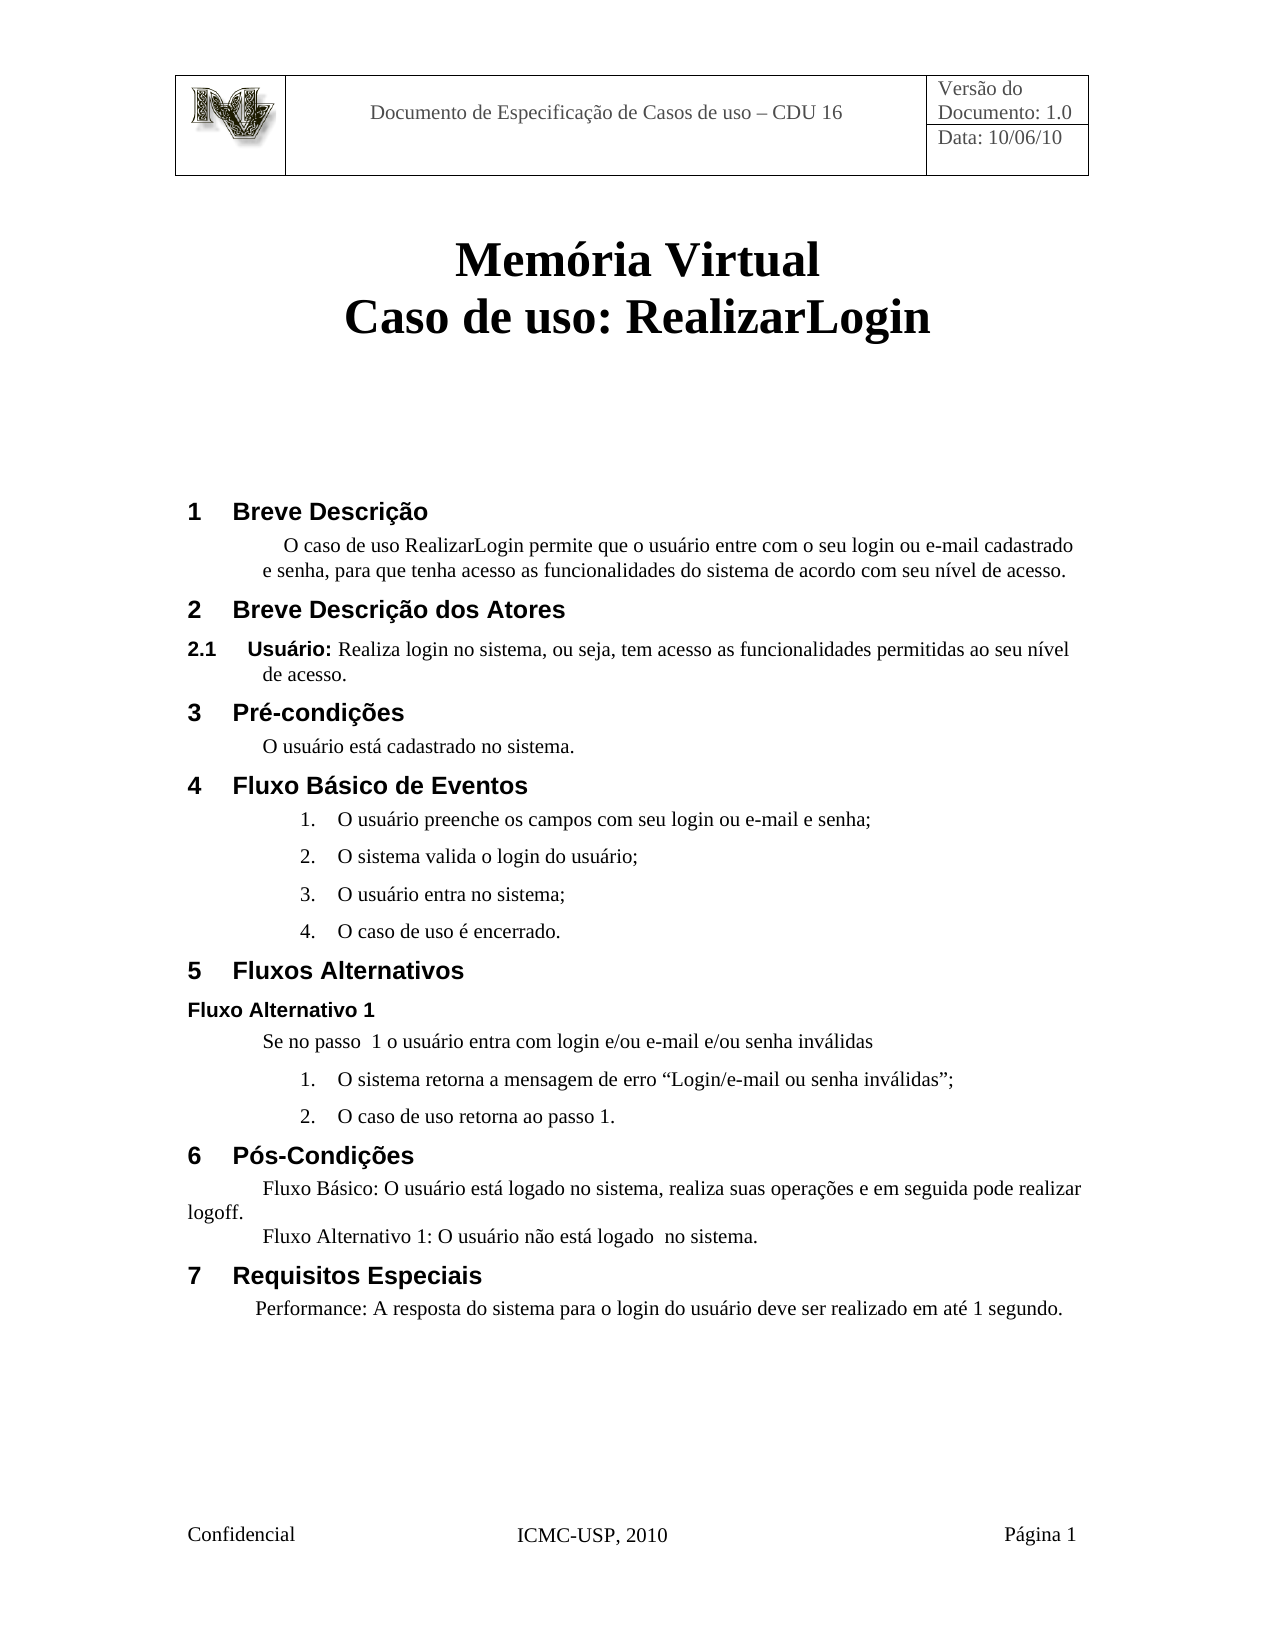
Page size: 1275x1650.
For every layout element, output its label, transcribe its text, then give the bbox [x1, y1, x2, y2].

list O usuário preenche os campos com seu login ou e-mail e senha; [300, 806, 1087, 831]
subtitle Pós-Condições [187, 1141, 1087, 1170]
subtitle Breve Descrição dos Atores [187, 595, 1087, 623]
subtitle Usuário: Realiza login no sistema, ou seja, tem acesso as funcionalidades permitidas ao seu nível de acesso. [187, 636, 1087, 686]
text O usuário está cadastrado no sistema. [262, 733, 1087, 758]
list O sistema retorna a mensagem de erro “Login/e-mail ou senha inválidas”; [300, 1066, 1087, 1091]
list O sistema valida o login do usuário; [300, 843, 1087, 868]
subtitle Fluxos Alternativos [187, 956, 1087, 985]
picture [186, 76, 277, 151]
title Memória Virtual Caso de uso: RealizarLogin [187, 230, 1087, 345]
text Performance: A resposta do sistema para o login do usuário deve ser realizado em até 1 segundo. [187, 1296, 1087, 1320]
text Fluxo Básico: O usuário está logado no sistema, realiza suas operações e em seguida pode realizar logoff. [187, 1176, 1087, 1224]
subtitle Fluxo Alternativo 1 [187, 997, 1087, 1022]
text Se no passo 1 o usuário entra com login e/ou e-mail e/ou senha inválidas [262, 1028, 1087, 1053]
subtitle Fluxo Básico de Eventos [187, 771, 1087, 800]
subtitle Breve Descrição [187, 497, 1087, 526]
subtitle Requisitos Especiais [187, 1261, 1087, 1289]
list O caso de uso é encerrado. [300, 918, 1087, 943]
list O caso de uso retorna ao passo 1. [300, 1103, 1087, 1128]
text O caso de uso RealizarLogin permite que o usuário entre com o seu login ou e-mail cadastrado e senha, para que tenha acesso as funcionalidades do sistema de acordo com seu nível de acesso. [262, 532, 1087, 582]
text Fluxo Alternativo 1: O usuário não está logado no sistema. [187, 1224, 1087, 1248]
subtitle Pré-condições [187, 698, 1087, 727]
list O usuário entra no sistema; [300, 881, 1087, 906]
